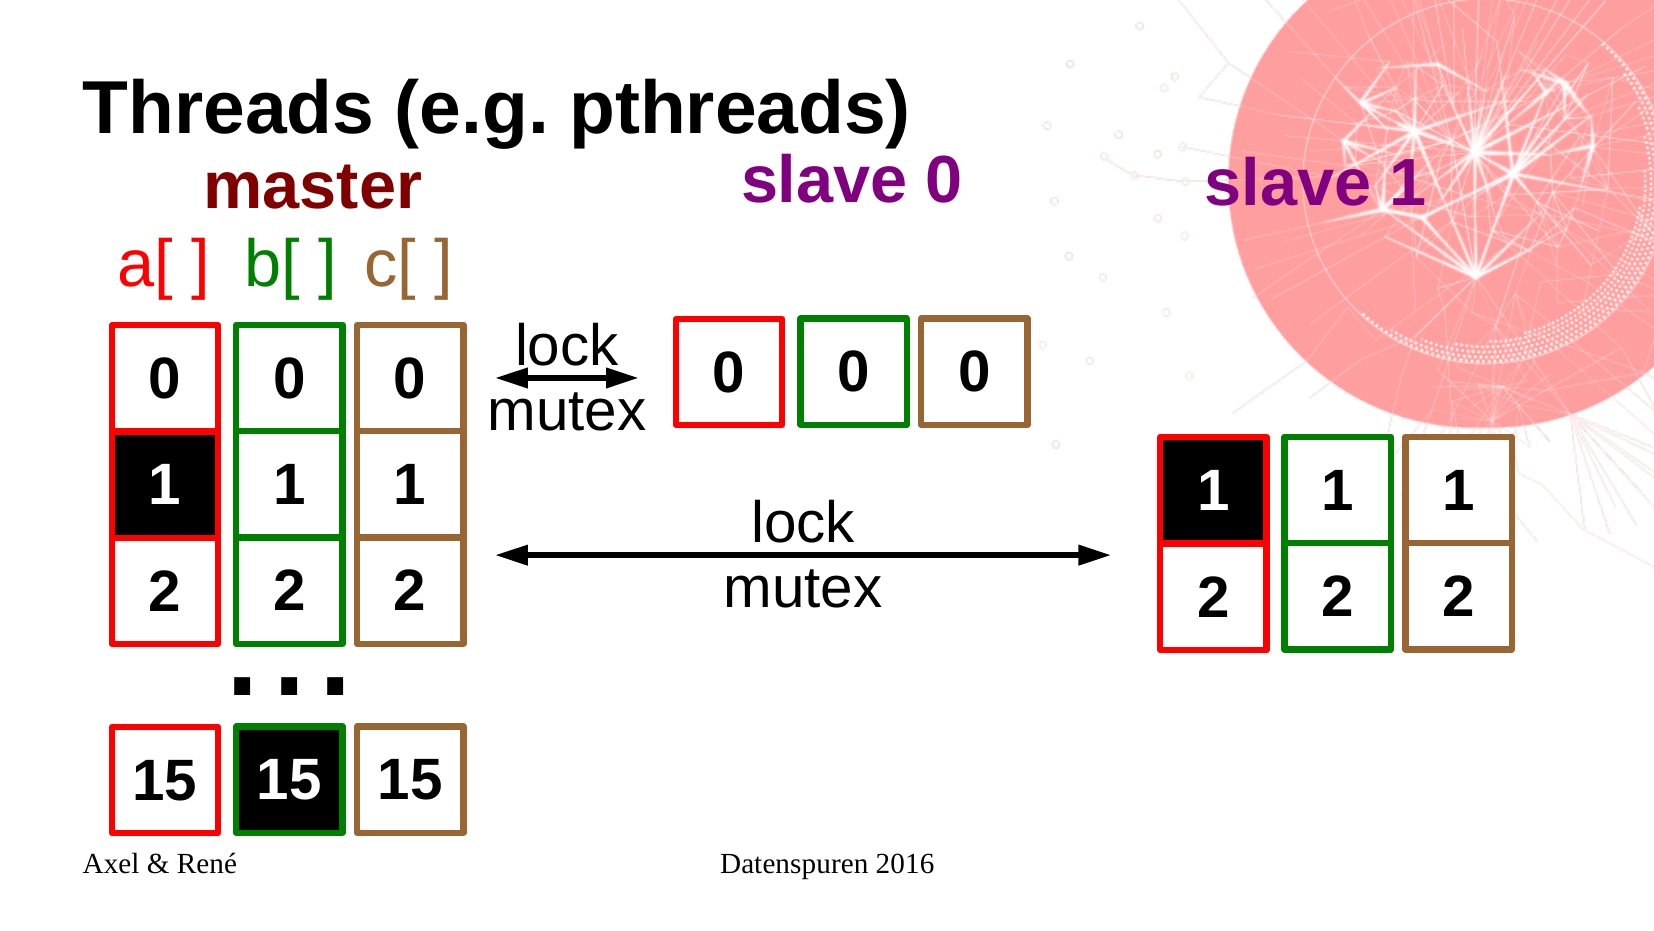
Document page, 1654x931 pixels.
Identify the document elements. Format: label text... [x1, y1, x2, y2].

title Threads (e.g. pthreads) [82, 65, 1571, 150]
text_box 1 [1284, 436, 1391, 543]
text_box 15 [236, 726, 343, 833]
text_box a[ ] [100, 218, 228, 326]
text_box 1 [1405, 436, 1512, 543]
text_box 15 [357, 726, 464, 833]
text_box 1 [111, 431, 219, 537]
text_box 0 [921, 318, 1028, 425]
text_box ... [200, 537, 378, 739]
text_box 1 [1160, 437, 1267, 543]
text_box 0 [357, 325, 464, 431]
text_box 0 [236, 325, 343, 431]
text_box 2 [357, 537, 464, 644]
text_box b[ ] [227, 231, 345, 325]
text_box 2 [1284, 543, 1391, 650]
text_box 1 [357, 431, 464, 537]
text_box 1 [236, 431, 343, 537]
text_box 2 [1160, 543, 1267, 650]
text_box c[ ] [345, 218, 473, 325]
text_box 0 [800, 318, 907, 425]
text_box 0 [676, 318, 783, 426]
text_box 15 [111, 726, 219, 834]
text_box slave 1 [1190, 137, 1471, 227]
text_box 0 [111, 326, 219, 431]
text_box master [188, 140, 438, 231]
text_box slave 0 [726, 134, 1007, 225]
text_box 2 [1405, 543, 1512, 650]
text_box 2 [111, 537, 200, 645]
